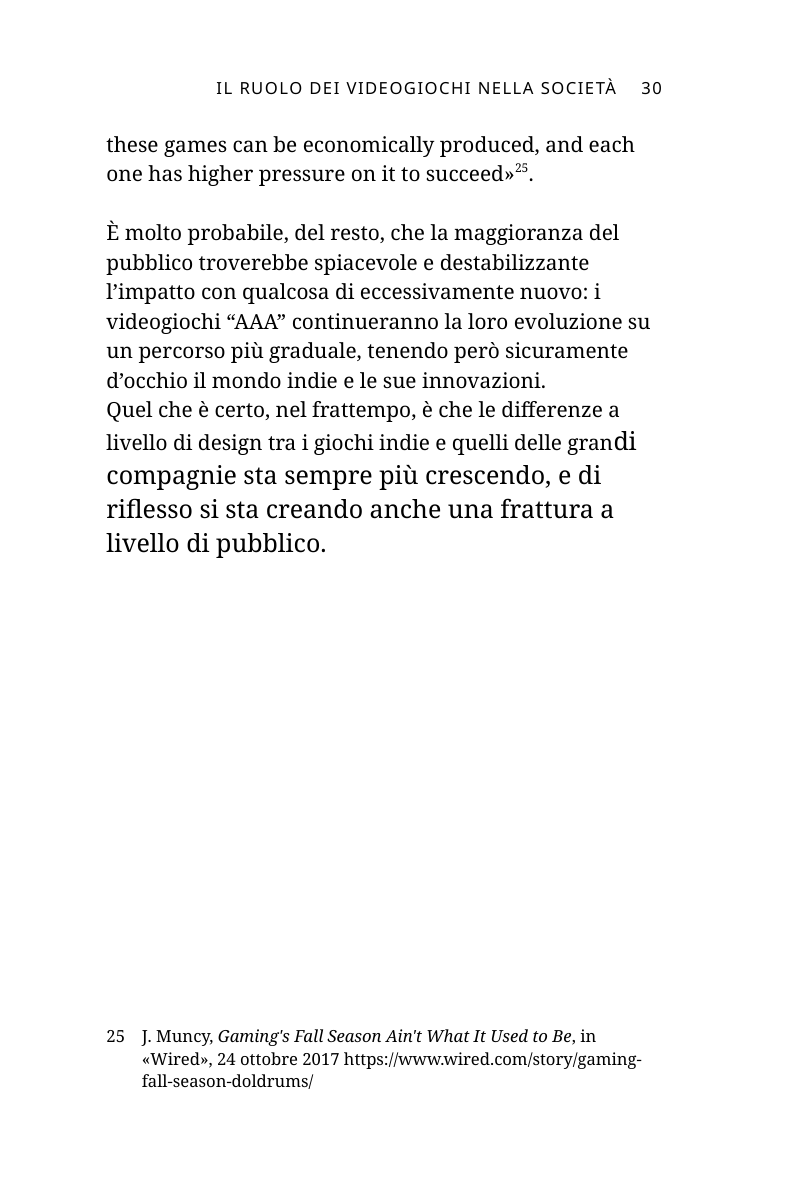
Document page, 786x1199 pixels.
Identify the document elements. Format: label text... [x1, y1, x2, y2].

text these games can be economically produced, and each one has higher pressure on it to succeed». [106, 129, 661, 188]
text J. Muncy, Gaming's Fall Season Ain't What It Used to Be, in «Wired», 24 ottobre 2017 https://www.wired.com/story/gaming-fall-season-doldrums/ [106, 1024, 661, 1093]
text Quel che è certo, nel frattempo, è che le differenze a livello di design tra i giochi indie e quelli delle grandi compagnie sta sempre più crescendo, e di riflesso si sta creando anche una frattura a livello di pubblico. [106, 394, 661, 560]
text È molto probabile, del resto, che la maggioranza del pubblico troverebbe spiacevole e destabilizzante l’impatto con qualcosa di eccessivamente nuovo: i videogiochi “AAA” continueranno la loro evoluzione su un percorso più graduale, tenendo però sicuramente d’occhio il mondo indie e le sue innovazioni. [106, 217, 661, 394]
